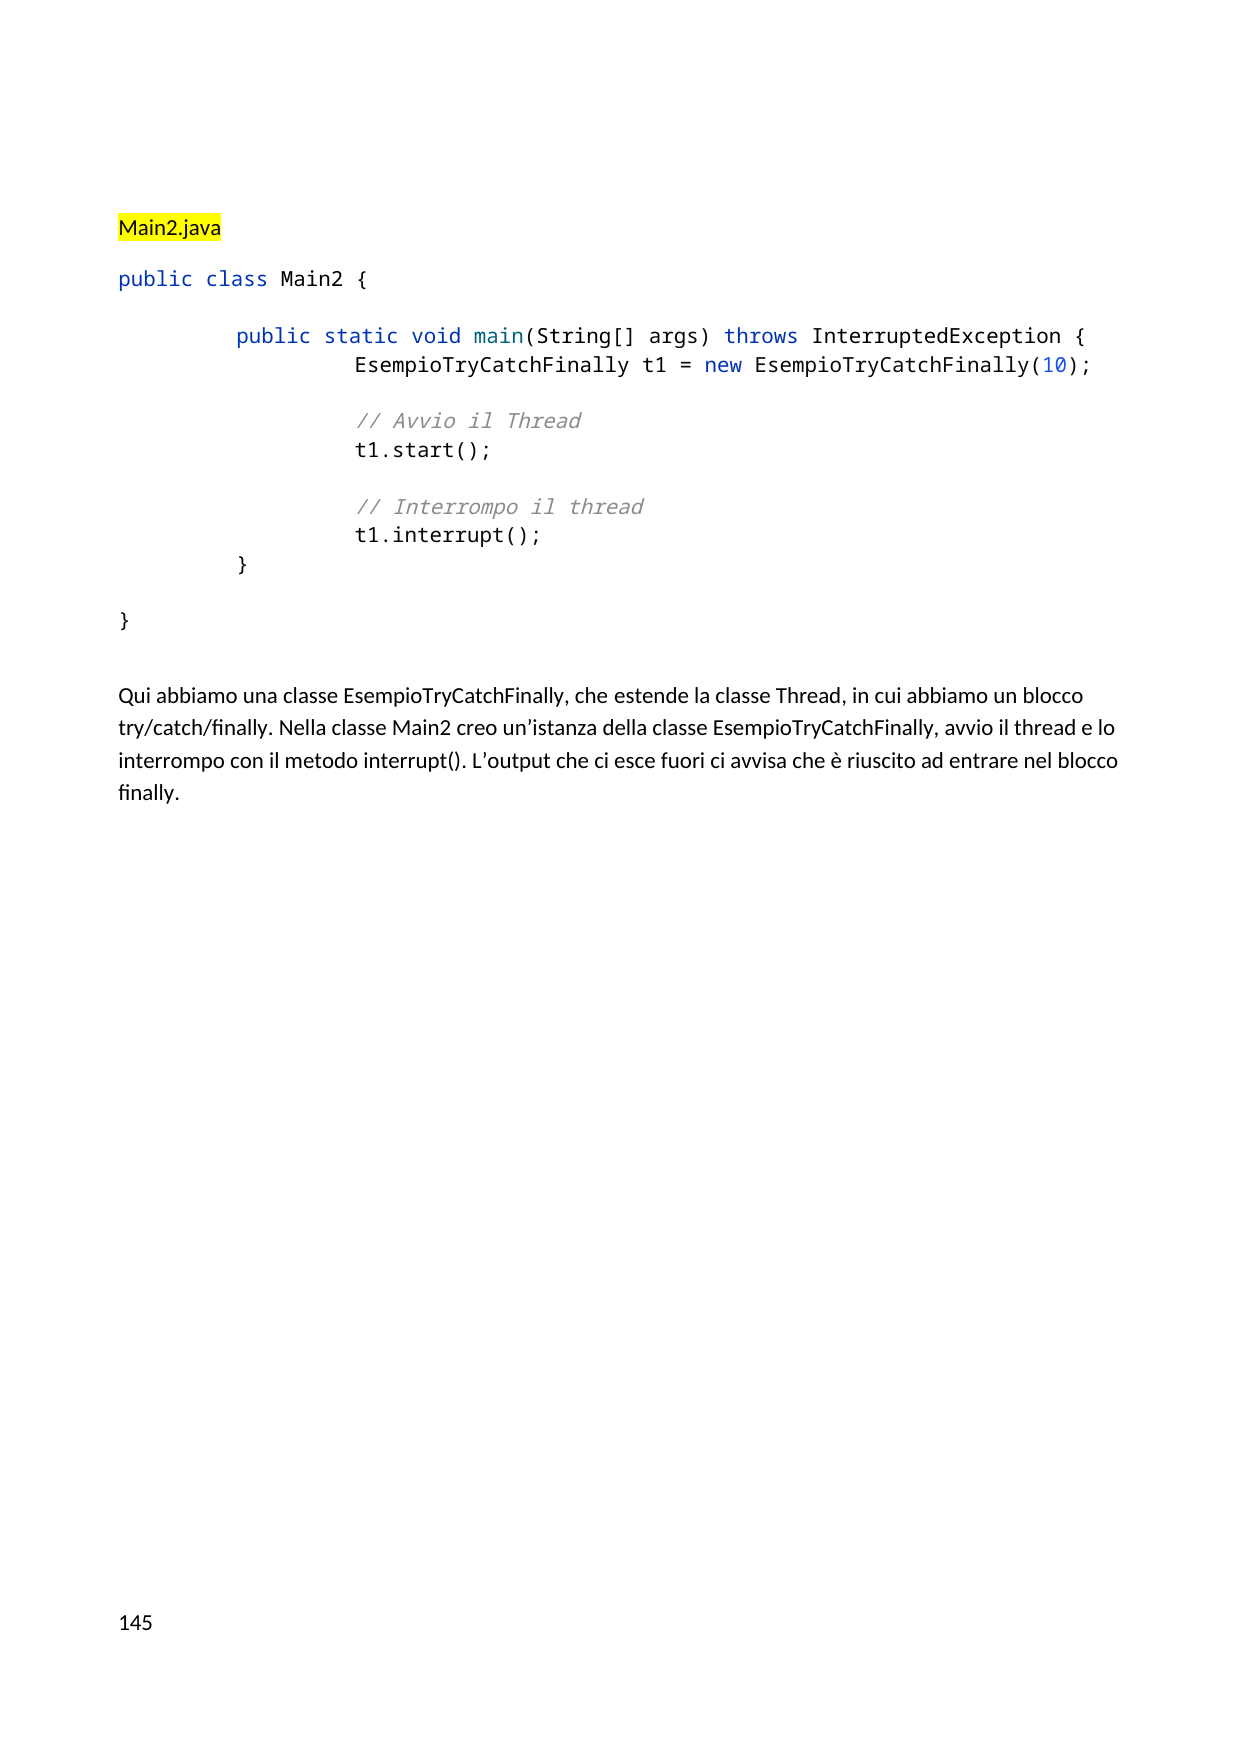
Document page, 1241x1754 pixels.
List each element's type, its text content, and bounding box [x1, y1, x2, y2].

text Main2.java [118, 213, 1122, 241]
text public class Main2 { public static void main(String[] args) throws InterruptedException { EsempioTryCatchFinally t1 = new EsempioTryCatchFinally(10); // Avvio il Thread t1.start(); // Interrompo il thread t1.interrupt(); } } [118, 264, 1122, 634]
text Qui abbiamo una classe EsempioTryCatchFinally, che estende la classe Thread, in cui abbiamo un blocco try/catch/finally. Nella classe Main2 creo un’istanza della classe EsempioTryCatchFinally, avvio il thread e lo interrompo con il metodo interrupt(). L’output che ci esce fuori ci avvisa che è riuscito ad entrare nel blocco finally. [118, 681, 1122, 806]
